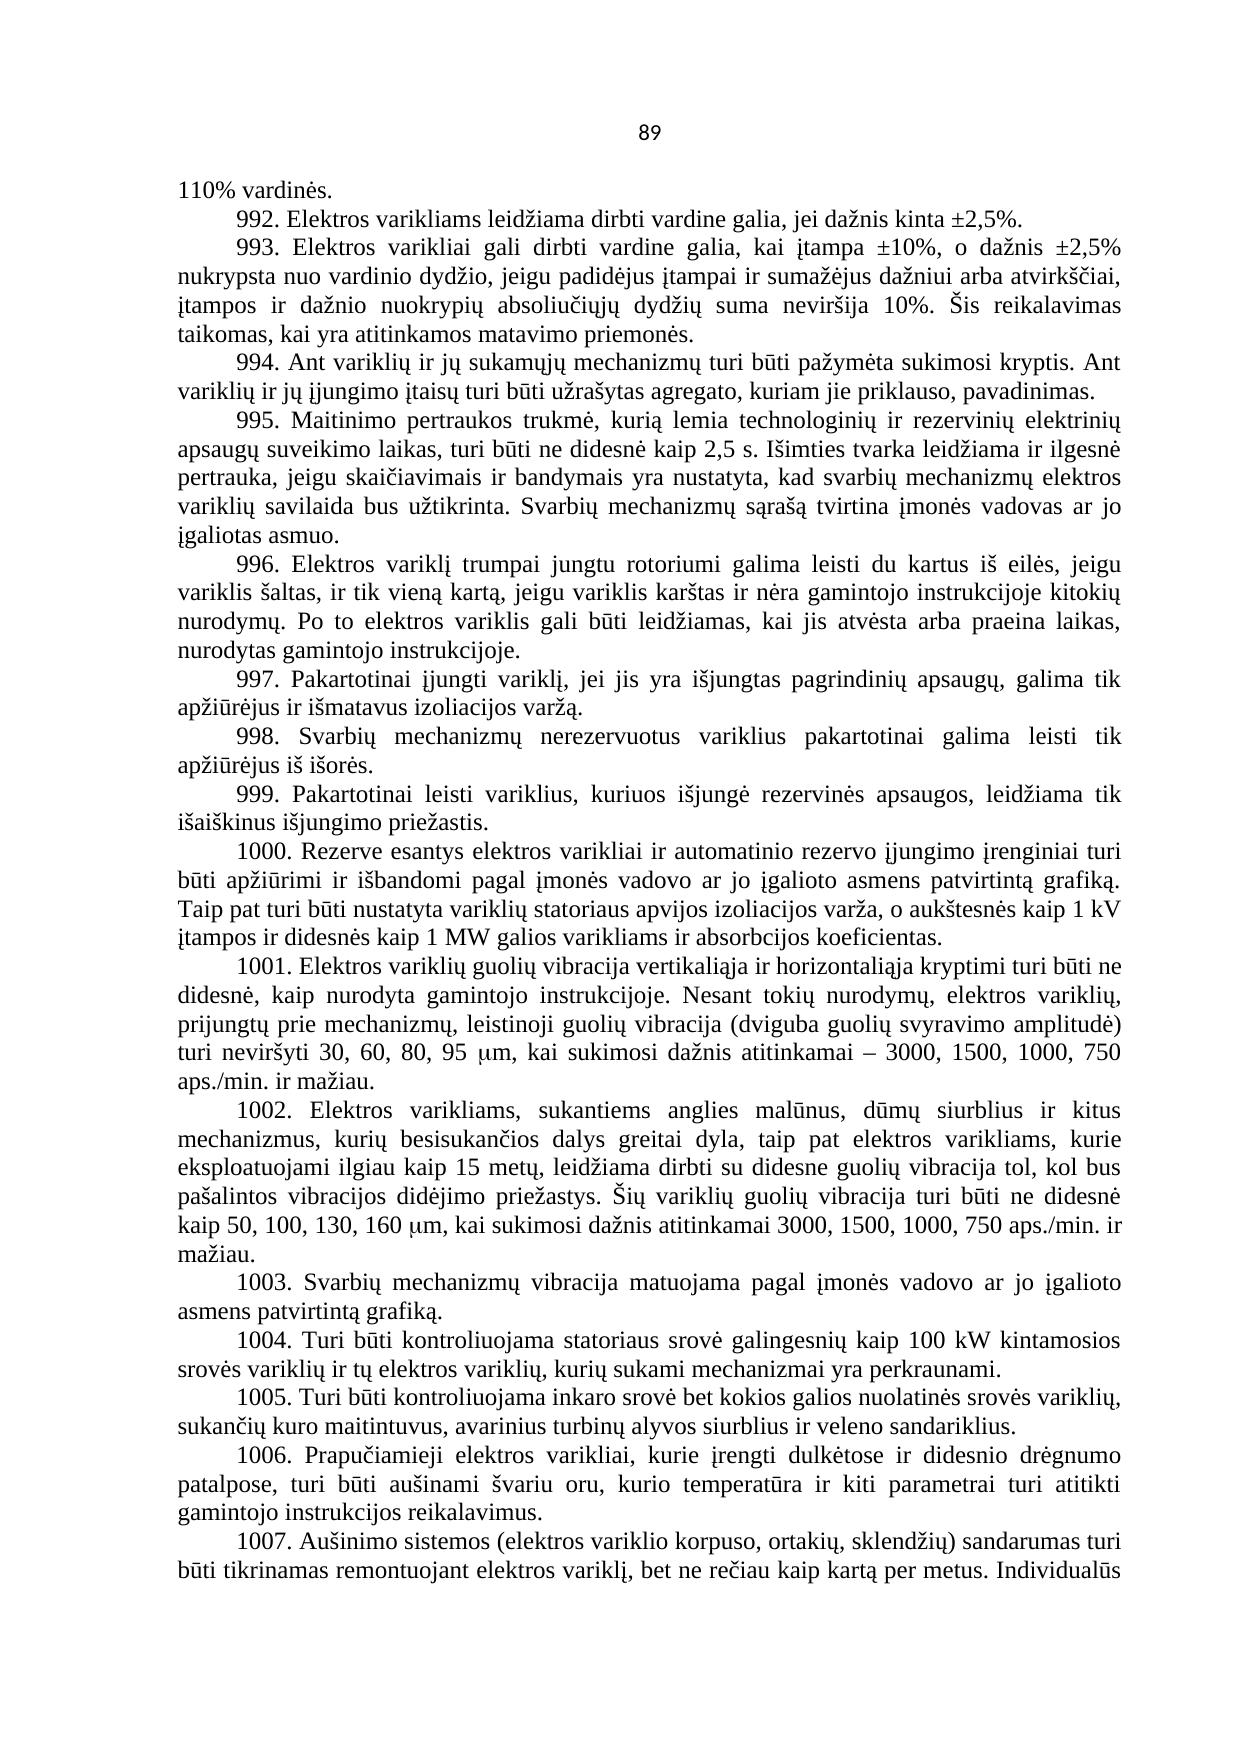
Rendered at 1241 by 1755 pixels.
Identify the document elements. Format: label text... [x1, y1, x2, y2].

text 1002. Elektros varikliams, sukantiems anglies malūnus, dūmų siurblius ir kitus mechanizmus, kurių besisukančios dalys greitai dyla, taip pat elektros varikliams, kurie eksploatuojami ilgiau kaip 15 metų, leidžiama dirbti su didesne guolių vibracija tol, kol bus pašalintos vibracijos didėjimo priežastys. Šių variklių guolių vibracija turi būti ne didesnė kaip 50, 100, 130, 160 m, kai sukimosi dažnis atitinkamai 3000, 1500, 1000, 750 aps./min. ir mažiau. [177, 1095, 1122, 1267]
text 999. Pakartotinai leisti variklius, kuriuos išjungė rezervinės apsaugos, leidžiama tik išaiškinus išjungimo priežastis. [177, 779, 1122, 836]
text 994. Ant variklių ir jų sukamųjų mechanizmų turi būti pažymėta sukimosi kryptis. Ant variklių ir jų įjungimo įtaisų turi būti užrašytas agregato, kuriam jie priklauso, pavadinimas. [177, 347, 1122, 405]
text 1000. Rezerve esantys elektros varikliai ir automatinio rezervo įjungimo įrenginiai turi būti apžiūrimi ir išbandomi pagal įmonės vadovo ar jo įgalioto asmens patvirtintą grafiką. Taip pat turi būti nustatyta variklių statoriaus apvijos izoliacijos varža, o aukštesnės kaip 1 kV įtampos ir didesnės kaip 1 MW galios varikliams ir absorbcijos koeficientas. [177, 836, 1122, 951]
text 993. Elektros varikliai gali dirbti vardine galia, kai įtampa ±10%, o dažnis ±2,5% nukrypsta nuo vardinio dydžio, jeigu padidėjus įtampai ir sumažėjus dažniui arba atvirkščiai, įtampos ir dažnio nuokrypių absoliučiųjų dydžių suma neviršija 10%. Šis reikalavimas taikomas, kai yra atitinkamos matavimo priemonės. [177, 232, 1122, 347]
text 110% vardinės. [177, 175, 1122, 204]
text 998. Svarbių mechanizmų nerezervuotus variklius pakartotinai galima leisti tik apžiūrėjus iš išorės. [177, 721, 1122, 779]
text 1005. Turi būti kontroliuojama inkaro srovė bet kokios galios nuolatinės srovės variklių, sukančių kuro maitintuvus, avarinius turbinų alyvos siurblius ir veleno sandariklius. [177, 1382, 1122, 1440]
text 1003. Svarbių mechanizmų vibracija matuojama pagal įmonės vadovo ar jo įgalioto asmens patvirtintą grafiką. [177, 1267, 1122, 1325]
text 996. Elektros variklį trumpai jungtu rotoriumi galima leisti du kartus iš eilės, jeigu variklis šaltas, ir tik vieną kartą, jeigu variklis karštas ir nėra gamintojo instrukcijoje kitokių nurodymų. Po to elektros variklis gali būti leidžiamas, kai jis atvėsta arba praeina laikas, nurodytas gamintojo instrukcijoje. [177, 549, 1122, 664]
text 1001. Elektros variklių guolių vibracija vertikaliąja ir horizontaliąja kryptimi turi būti ne didesnė, kaip nurodyta gamintojo instrukcijoje. Nesant tokių nurodymų, elektros variklių, prijungtų prie mechanizmų, leistinoji guolių vibracija (dviguba guolių svyravimo amplitudė) turi neviršyti 30, 60, 80, 95 m, kai sukimosi dažnis atitinkamai – 3000, 1500, 1000, 750 aps./min. ir mažiau. [177, 951, 1122, 1095]
text 992. Elektros varikliams leidžiama dirbti vardine galia, jei dažnis kinta ±2,5%. [177, 204, 1122, 232]
text 1006. Prapučiamieji elektros varikliai, kurie įrengti dulkėtose ir didesnio drėgnumo patalpose, turi būti aušinami švariu oru, kurio temperatūra ir kiti parametrai turi atitikti gamintojo instrukcijos reikalavimus. [177, 1440, 1122, 1526]
text 1004. Turi būti kontroliuojama statoriaus srovė galingesnių kaip 100 kW kintamosios srovės variklių ir tų elektros variklių, kurių sukami mechanizmai yra perkraunami. [177, 1325, 1122, 1382]
text 1007. Aušinimo sistemos (elektros variklio korpuso, ortakių, sklendžių) sandarumas turi būti tikrinamas remontuojant elektros variklį, bet ne rečiau kaip kartą per metus. Individualūs [177, 1526, 1122, 1584]
text 997. Pakartotinai įjungti variklį, jei jis yra išjungtas pagrindinių apsaugų, galima tik apžiūrėjus ir išmatavus izoliacijos varžą. [177, 664, 1122, 721]
text 995. Maitinimo pertraukos trukmė, kurią lemia technologinių ir rezervinių elektrinių apsaugų suveikimo laikas, turi būti ne didesnė kaip 2,5 s. Išimties tvarka leidžiama ir ilgesnė pertrauka, jeigu skaičiavimais ir bandymais yra nustatyta, kad svarbių mechanizmų elektros variklių savilaida bus užtikrinta. Svarbių mechanizmų sąrašą tvirtina įmonės vadovas ar jo įgaliotas asmuo. [177, 405, 1122, 549]
